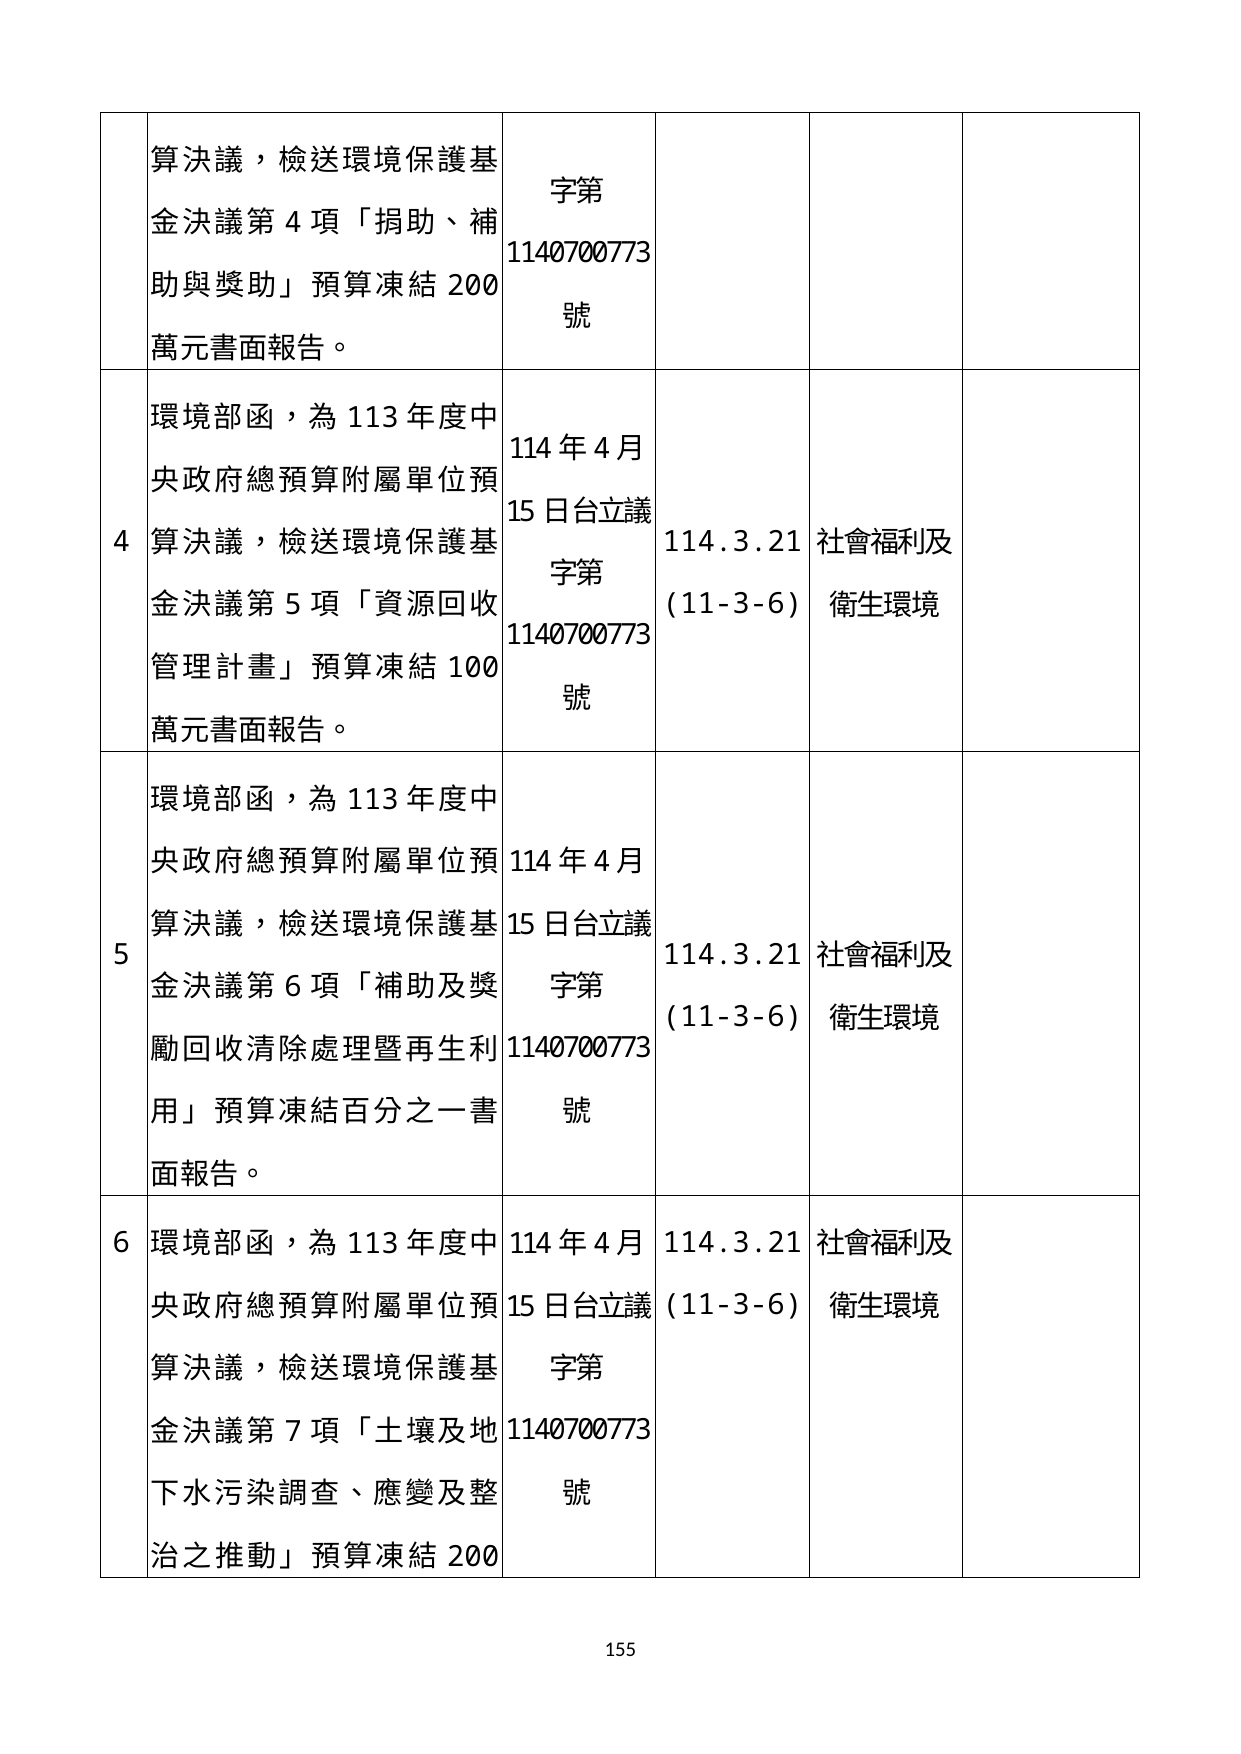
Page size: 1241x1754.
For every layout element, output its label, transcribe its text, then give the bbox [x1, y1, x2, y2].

table_cell 環境部函，為113年度中央政府總預算附屬單位預算決議，檢送環境保護基金決議第5項「資源回收管理計畫」預算凍結100萬元書面報告。 [148, 370, 502, 751]
table_cell 算決議，檢送環境保護基金決議第4項「捐助、補助與獎助」預算凍結200萬元書面報告。 [148, 113, 502, 369]
table_cell [101, 752, 147, 1195]
table_cell [963, 1196, 1139, 1577]
table_cell 114.3.21 (11-3-6) [656, 370, 809, 751]
table_cell [101, 1196, 147, 1577]
table_cell 社會福利及 衛生環境 [810, 1196, 962, 1577]
table_cell [810, 113, 962, 369]
table_cell [101, 113, 147, 369]
table_cell 114.3.21 (11-3-6) [656, 752, 809, 1195]
table_cell 社會福利及 衛生環境 [810, 370, 962, 751]
table_cell [656, 113, 809, 369]
table_cell 114年4月15日台立議字第1140700773號 [503, 752, 655, 1195]
table_cell [101, 370, 147, 751]
table_cell 環境部函，為113年度中央政府總預算附屬單位預算決議，檢送環境保護基金決議第7項「土壤及地下水污染調查、應變及整治之推動」預算凍結200 [148, 1196, 502, 1577]
table_cell 字第1140700773號 [503, 113, 655, 369]
table_cell 114年4月15日台立議字第1140700773號 [503, 370, 655, 751]
table_cell [963, 113, 1139, 369]
table_cell 社會福利及 衛生環境 [810, 752, 962, 1195]
table_cell [963, 752, 1139, 1195]
table_cell 114年4月15日台立議字第1140700773號 [503, 1196, 655, 1577]
table_cell 環境部函，為113年度中央政府總預算附屬單位預算決議，檢送環境保護基金決議第6項「補助及獎勵回收清除處理暨再生利用」預算凍結百分之一書面報告。 [148, 752, 502, 1195]
table_cell 114.3.21 (11-3-6) [656, 1196, 809, 1577]
table_cell [963, 370, 1139, 751]
